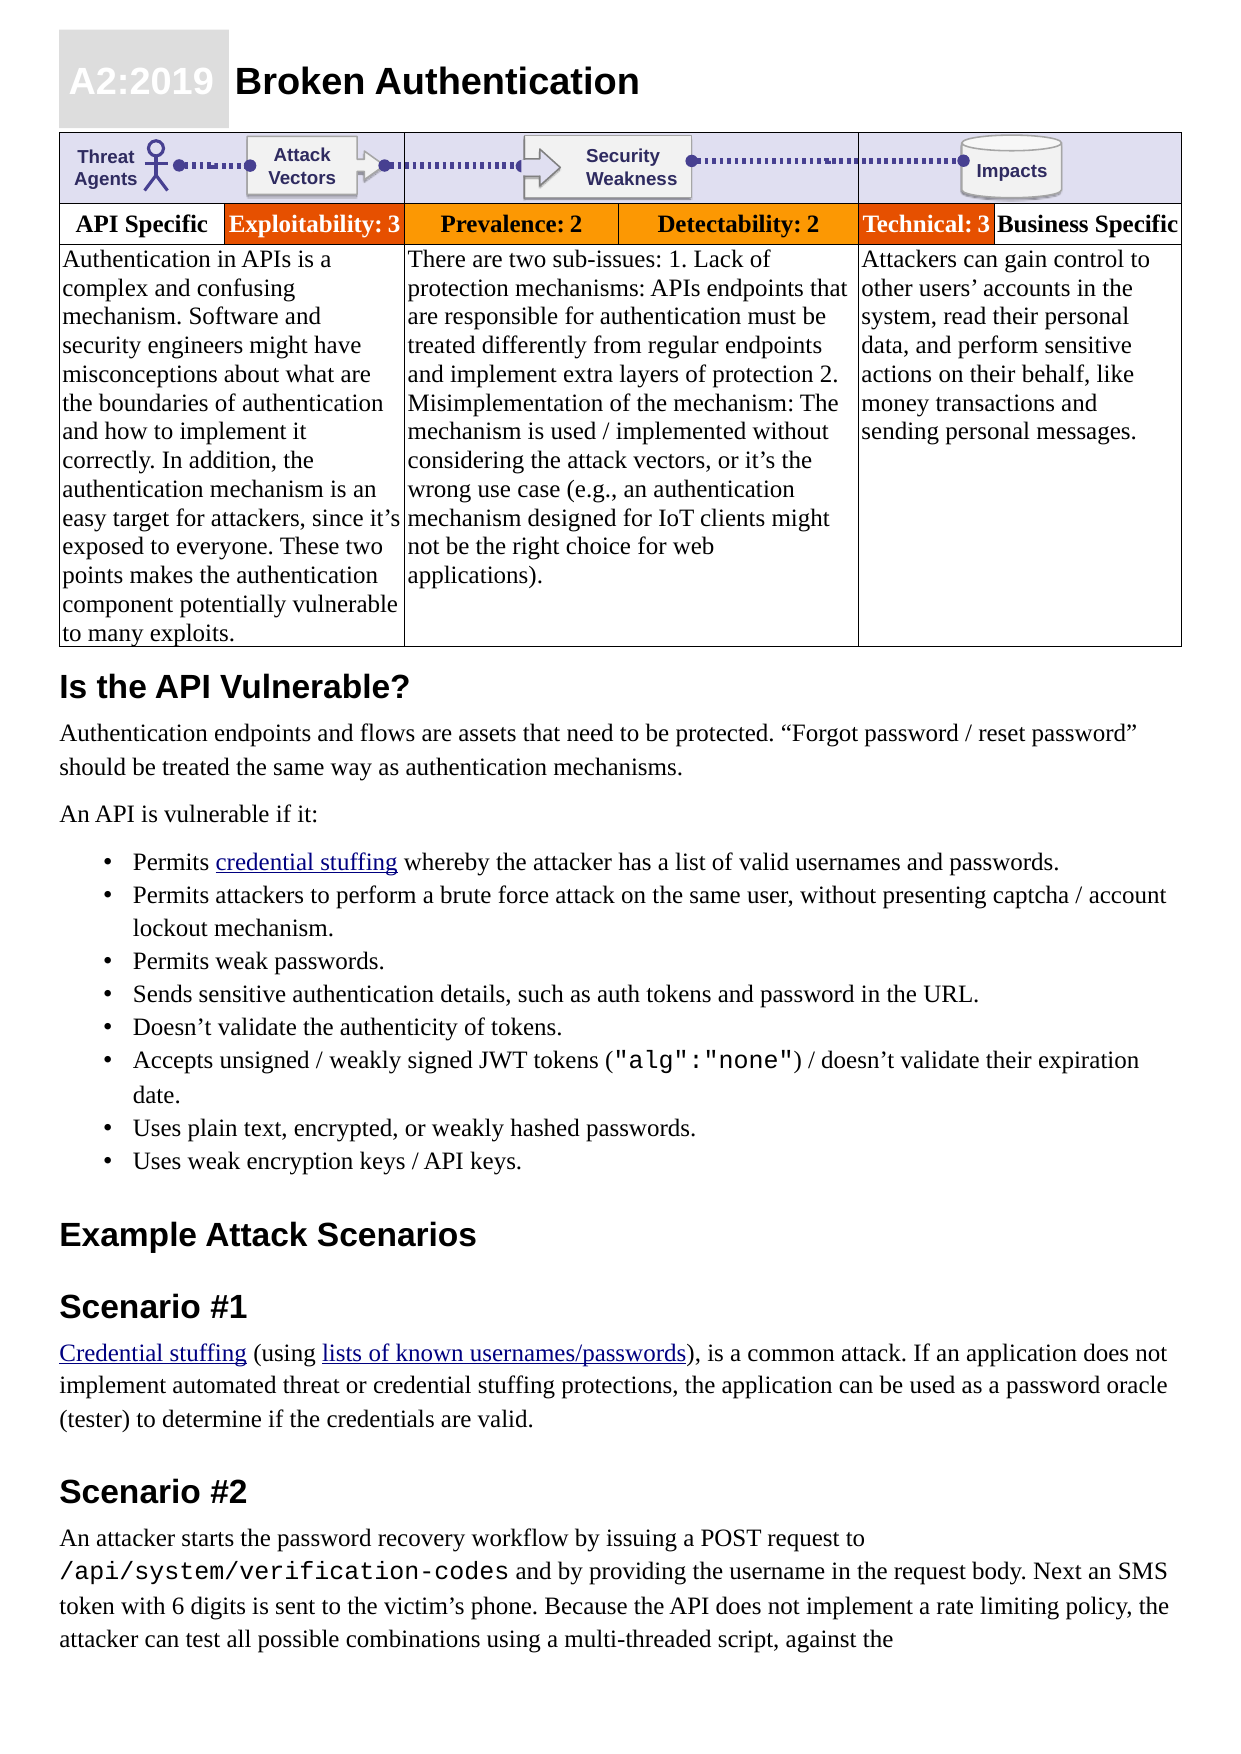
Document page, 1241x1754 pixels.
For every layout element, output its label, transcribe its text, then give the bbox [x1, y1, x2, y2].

table_header [994, 133, 1181, 203]
table_cell Prevalence: 2 [405, 204, 618, 244]
table_cell Business Specific [995, 204, 1181, 244]
list Sends sensitive authentication details, such as auth tokens and password in the URL. [103, 979, 1181, 1008]
table_cell Technical: 3 [859, 204, 994, 244]
list Uses weak encryption keys / API keys. [103, 1146, 1181, 1175]
table_header [859, 133, 994, 203]
table_cell API Specific [60, 204, 224, 244]
table_cell Detectability: 2 [619, 204, 858, 244]
subtitle Example Attack Scenarios [59, 1214, 1181, 1253]
text An attacker starts the password recovery workflow by issuing a POST request to /api/system/verification-codes and by providing the username in the request body. Next an SMS token with 6 digits is sent to the victim’s phone. Because the API does not implement a rate limiting policy, the attacker can test all possible combinations using a multi-threaded script, against the [59, 1523, 1181, 1653]
table_header [224, 133, 404, 203]
table_cell Authentication in APIs is a complex and confusing mechanism. Software and security engineers might have misconceptions about what are the boundaries of authentication and how to implement it correctly. In addition, the authentication mechanism is an easy target for attackers, since it’s exposed to everyone. These two points makes the authentication component potentially vulnerable to many exploits. [60, 245, 404, 646]
subtitle Scenario #2 [59, 1472, 1181, 1511]
text An API is vulnerable if it: [59, 799, 1181, 828]
subtitle Is the API Vulnerable? [59, 667, 1181, 706]
table_cell There are two sub-issues: 1. Lack of protection mechanisms: APIs endpoints that are responsible for authentication must be treated differently from regular endpoints and implement extra layers of protection 2. Misimplementation of the mechanism: The mechanism is used / implemented without considering the attack vectors, or it’s the wrong use case (e.g., an authentication mechanism designed for IoT clients might not be the right choice for web applications). [405, 245, 858, 646]
list Permits weak passwords. [103, 946, 1181, 974]
list Uses plain text, encrypted, or weakly hashed passwords. [103, 1113, 1181, 1142]
list Permits credential stuffing whereby the attacker has a list of valid usernames and passwords. [103, 847, 1181, 876]
list Accepts unsigned / weakly signed JWT tokens ("alg":"none") / doesn’t validate their expiration date. [103, 1045, 1181, 1109]
table_cell Exploitability: 3 [225, 204, 404, 244]
text Credential stuffing (using lists of known usernames/passwords), is a common attack. If an application does not implement automated threat or credential stuffing protections, the application can be used as a password oracle (tester) to determine if the credentials are valid. [59, 1338, 1181, 1432]
text Authentication endpoints and flows are assets that need to be protected. “Forgot password / reset password” should be treated the same way as authentication mechanisms. [59, 718, 1181, 780]
subtitle Scenario #1 [59, 1286, 1181, 1325]
table_cell Attackers can gain control to other users’ accounts in the system, read their personal data, and perform sensitive actions on their behalf, like money transactions and sending personal messages. [859, 245, 1181, 646]
table_header [60, 133, 224, 203]
list Permits attackers to perform a brute force attack on the same user, without presenting captcha / account lockout mechanism. [103, 880, 1181, 942]
list Doesn’t validate the authenticity of tokens. [103, 1012, 1181, 1041]
table_header [405, 133, 618, 203]
table_header [618, 133, 858, 203]
